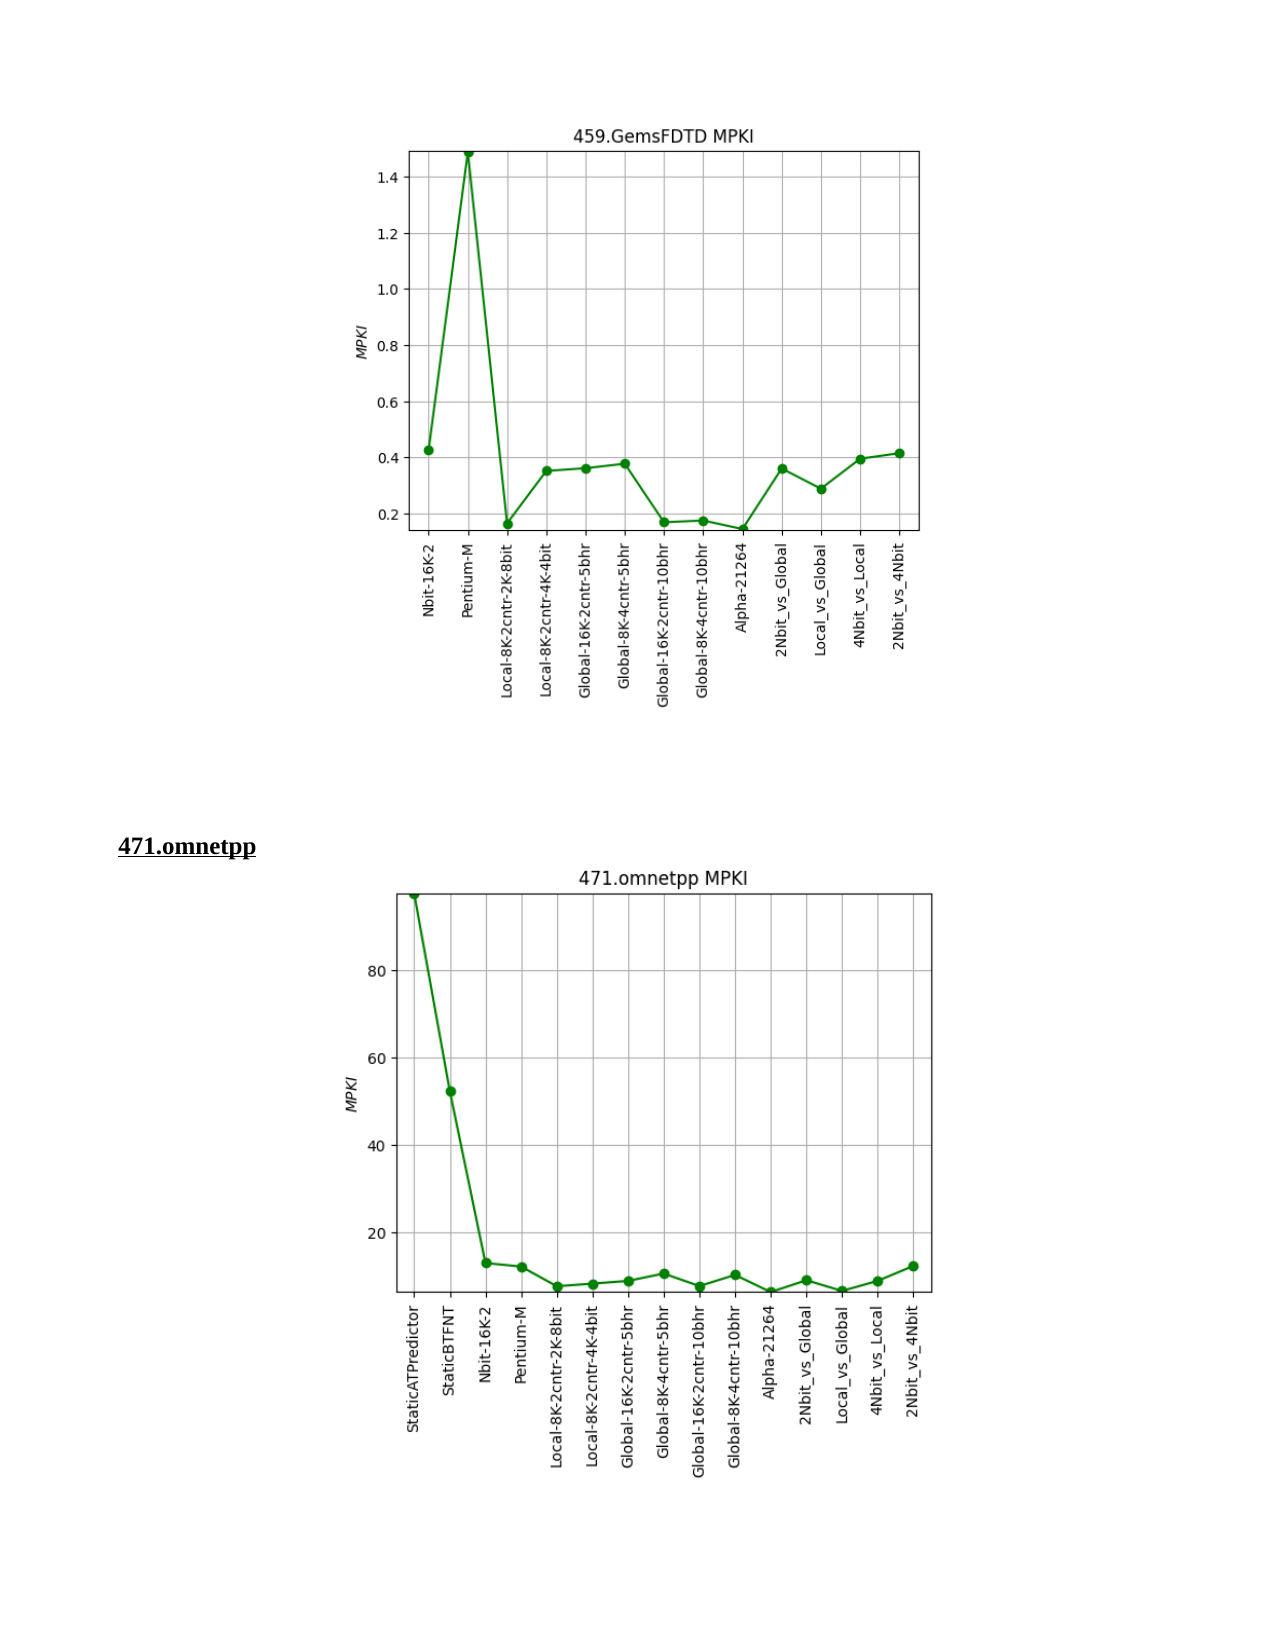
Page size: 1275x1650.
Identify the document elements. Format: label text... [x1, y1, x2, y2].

text 471.omnetpp [118, 831, 1157, 859]
picture [335, 859, 940, 1487]
picture [346, 118, 929, 716]
